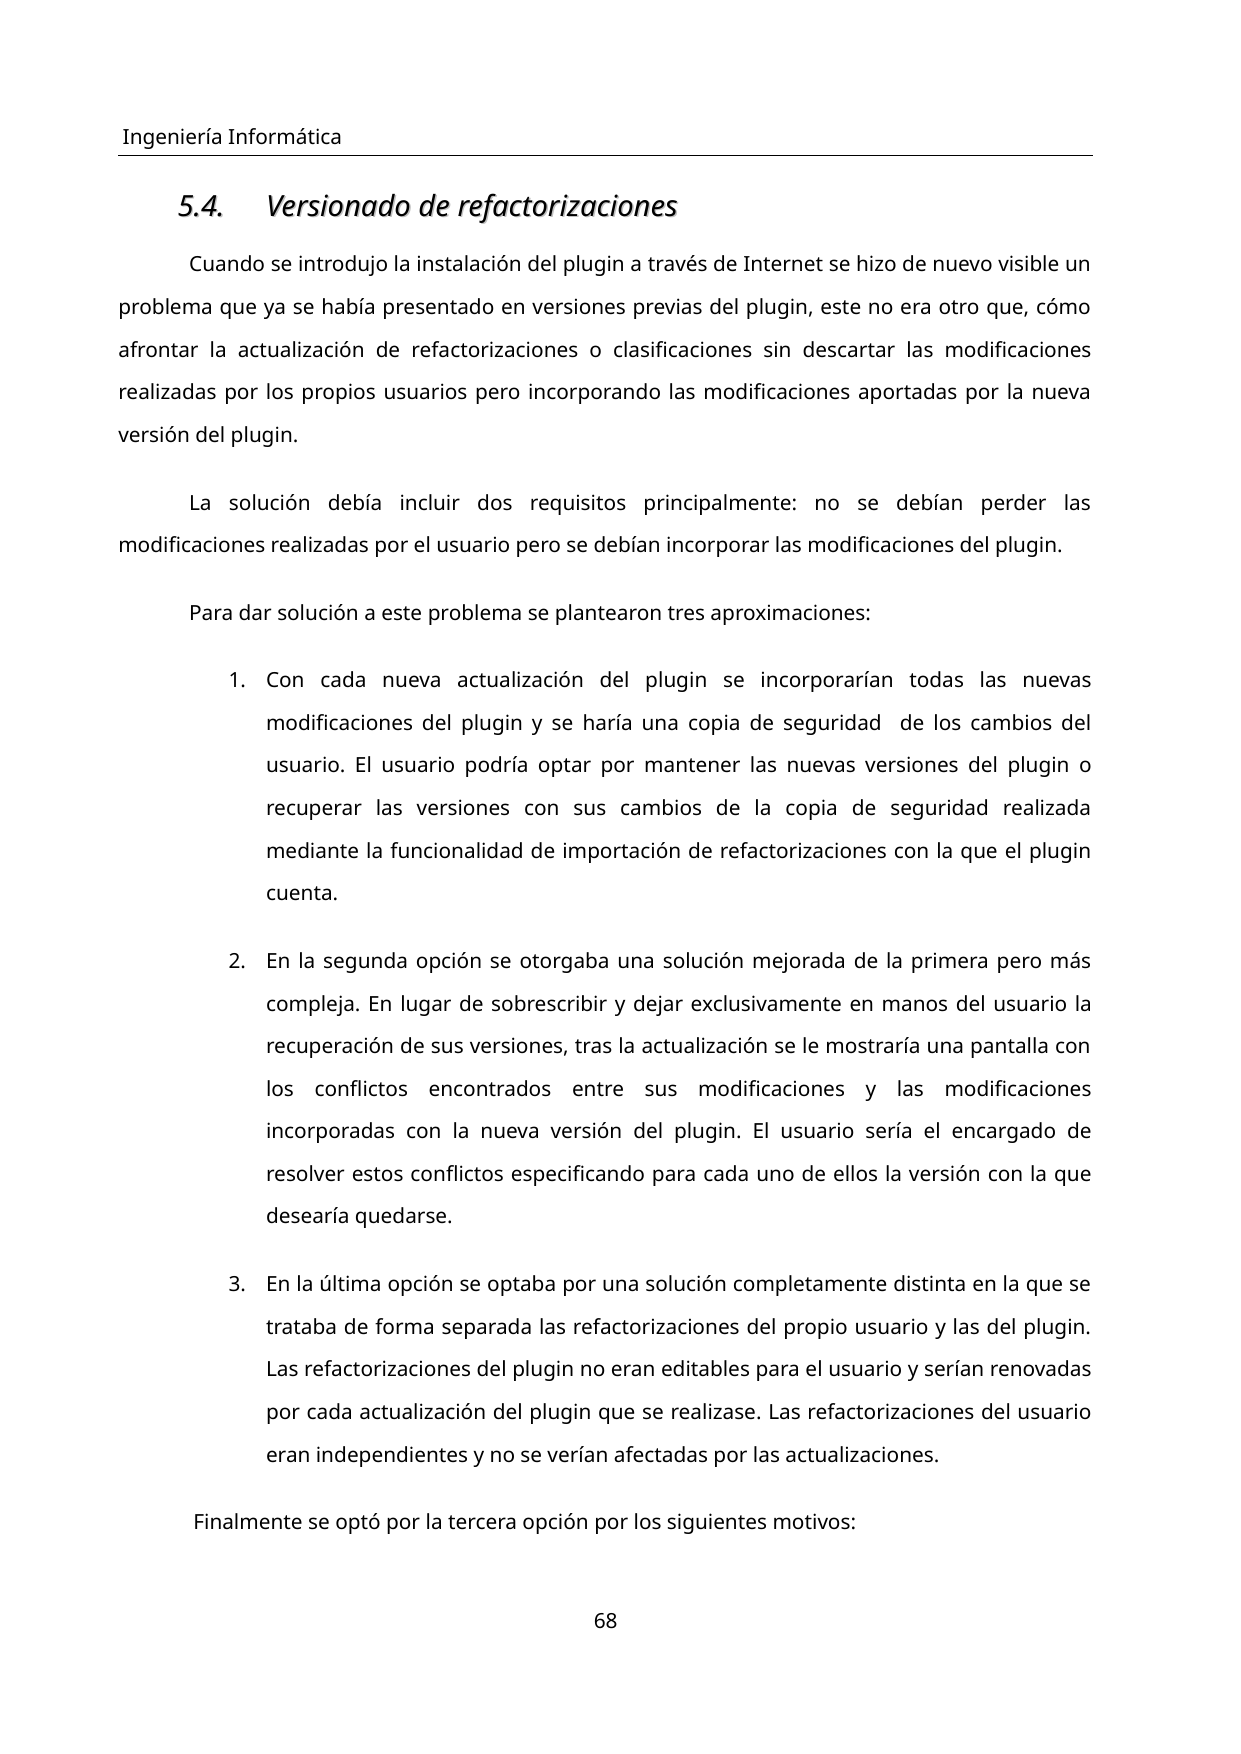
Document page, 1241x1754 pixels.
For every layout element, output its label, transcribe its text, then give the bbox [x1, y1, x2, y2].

list En la última opción se optaba por una solución completamente distinta en la que se trataba de forma separada las refactorizaciones del propio usuario y las del plugin. Las refactorizaciones del plugin no eran editables para el usuario y serían renovadas por cada actualización del plugin que se realizase. Las refactorizaciones del usuario eran independientes y no se verían afectadas por las actualizaciones. [228, 1269, 1093, 1468]
subtitle Versionado de refactorizaciones [177, 185, 1093, 224]
list Finalmente se optó por la tercera opción por los siguientes motivos: [156, 1507, 1093, 1536]
text Para dar solución a este problema se plantearon tres aproximaciones: [118, 598, 1093, 626]
list Con cada nueva actualización del plugin se incorporarían todas las nuevas modificaciones del plugin y se haría una copia de seguridad de los cambios del usuario. El usuario podría optar por mantener las nuevas versiones del plugin o recuperar las versiones con sus cambios de la copia de seguridad realizada mediante la funcionalidad de importación de refactorizaciones con la que el plugin cuenta. [228, 665, 1093, 907]
text Cuando se introdujo la instalación del plugin a través de Internet se hizo de nuevo visible un problema que ya se había presentado en versiones previas del plugin, este no era otro que, cómo afrontar la actualización de refactorizaciones o clasificaciones sin descartar las modificaciones realizadas por los propios usuarios pero incorporando las modificaciones aportadas por la nueva versión del plugin. [118, 249, 1093, 448]
list En la segunda opción se otorgaba una solución mejorada de la primera pero más compleja. En lugar de sobrescribir y dejar exclusivamente en manos del usuario la recuperación de sus versiones, tras la actualización se le mostraría una pantalla con los conflictos encontrados entre sus modificaciones y las modificaciones incorporadas con la nueva versión del plugin. El usuario sería el encargado de resolver estos conflictos especificando para cada uno de ellos la versión con la que desearía quedarse. [228, 946, 1093, 1230]
text La solución debía incluir dos requisitos principalmente: no se debían perder las modificaciones realizadas por el usuario pero se debían incorporar las modificaciones del plugin. [118, 488, 1093, 559]
